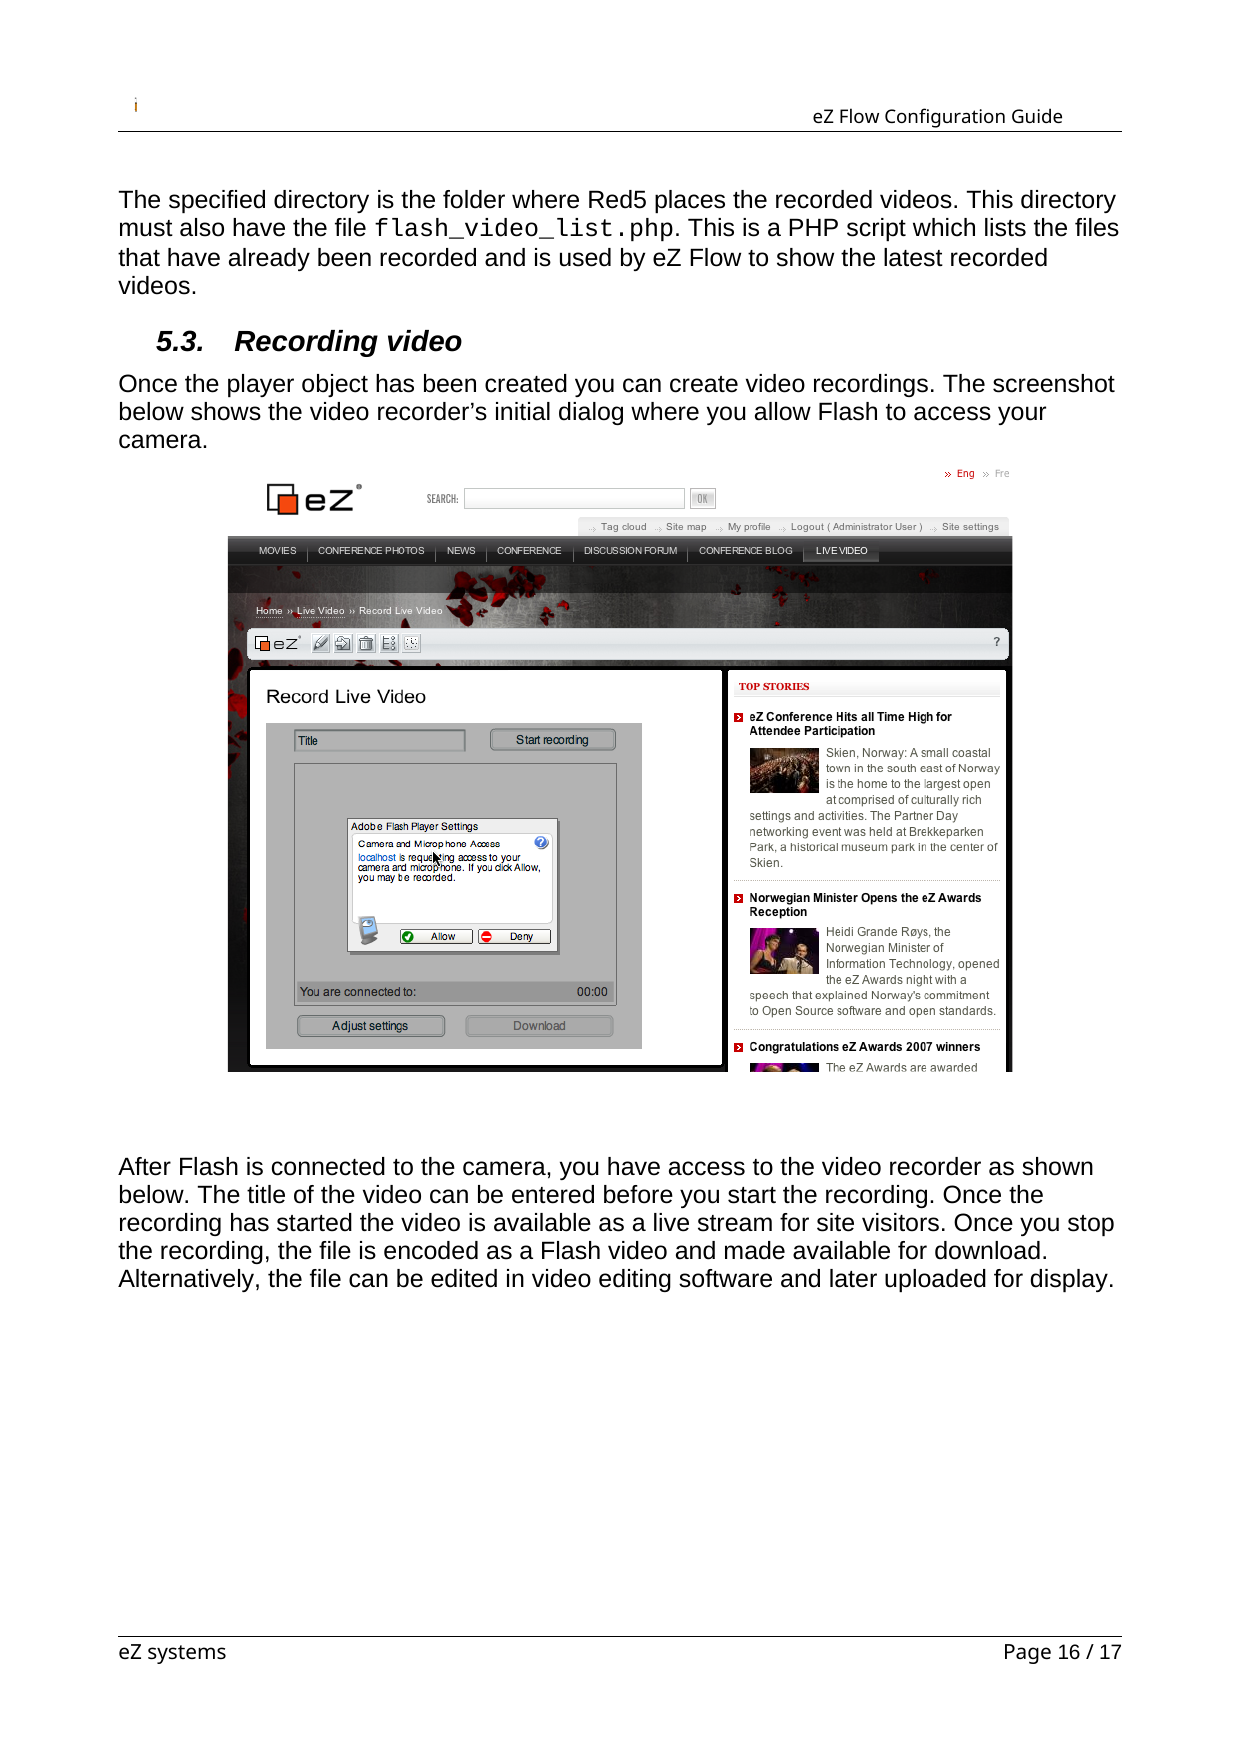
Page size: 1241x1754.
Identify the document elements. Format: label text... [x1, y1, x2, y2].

text After Flash is connected to the camera, you have access to the video recorder as shown below. The title of the video can be entered before you start the recording. Once the recording has started the video is available as a live stream for site visitors. Once you stop the recording, the file is encoded as a Flash video and made available for download. Alternatively, the file can be edited in video editing software and later uploaded for display. [118, 1153, 1122, 1292]
text The specified directory is the folder where Red5 places the recorded videos. This directory must also have the file flash_video_list.php. This is a PHP script which lists the files that have already been recorded and is used by eZ Flow to show the latest recorded videos. [118, 186, 1122, 300]
picture [227, 466, 1013, 1072]
subtitle Recording video [148, 325, 1122, 357]
text Once the player object has been created you can create video recordings. The screenshot below shows the video recorder’s initial dialog where you allow Flash to access your camera. [118, 370, 1122, 454]
